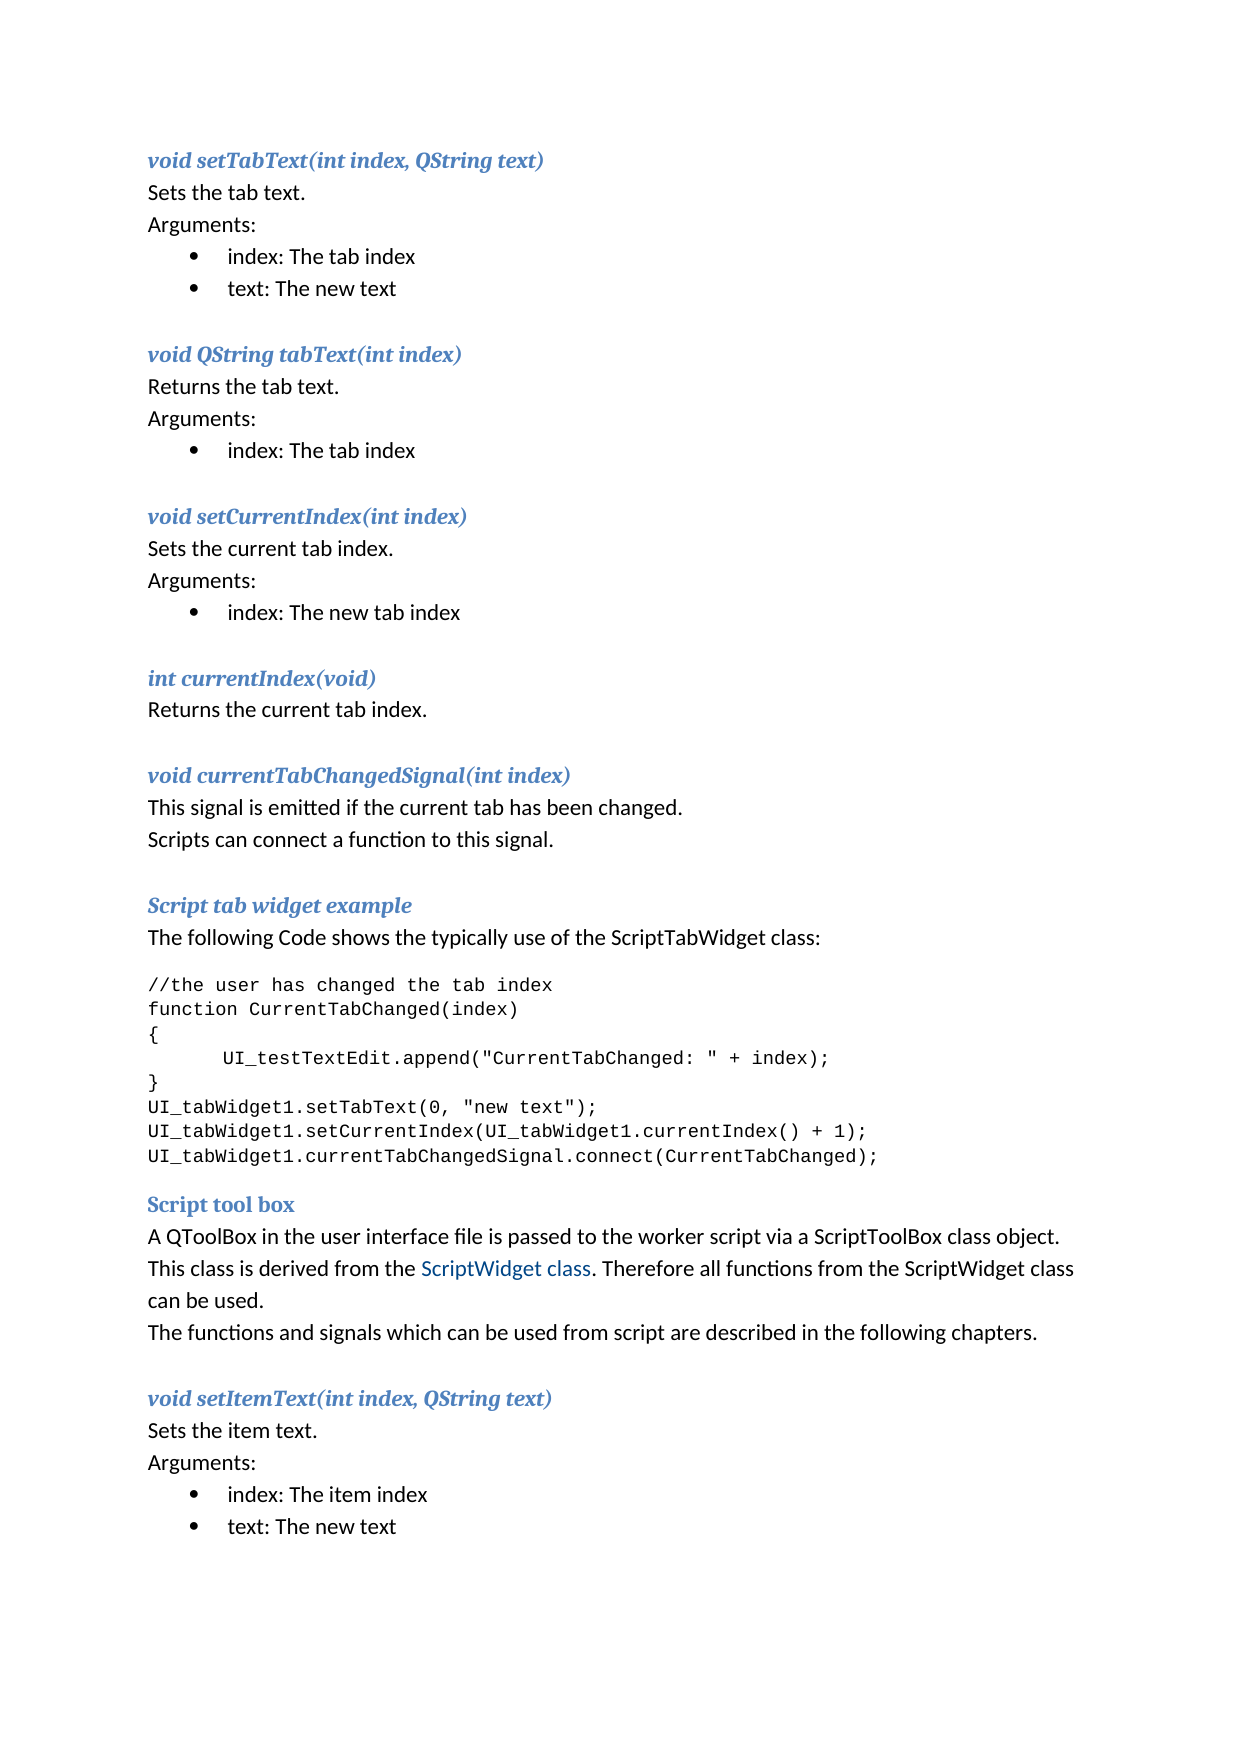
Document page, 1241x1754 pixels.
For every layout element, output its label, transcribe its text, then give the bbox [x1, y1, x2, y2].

text UI_testTextEdit.append("CurrentTabChanged: " + index); [148, 1049, 1093, 1070]
text UI_tabWidget1.currentTabChangedSignal.connect(CurrentTabChanged); [148, 1146, 1093, 1168]
text Scripts can connect a function to this signal. [148, 825, 1093, 853]
text Sets the tab text. [148, 178, 1093, 206]
text Returns the tab text. [148, 372, 1093, 400]
subtitle void setItemText(int index, QString text) [148, 1386, 1093, 1412]
text UI_tabWidget1.setTabText(0, "new text"); [148, 1098, 1093, 1119]
subtitle void currentTabChangedSignal(int index) [148, 763, 1093, 789]
text //the user has changed the tab index [148, 976, 1093, 997]
list index: The tab index [190, 242, 1093, 270]
subtitle void QString tabText(int index) [148, 342, 1093, 368]
subtitle void setCurrentIndex(int index) [148, 503, 1093, 530]
subtitle Script tool box [148, 1192, 1093, 1218]
list index: The item index [190, 1480, 1093, 1508]
subtitle void setTabText(int index, QString text) [148, 148, 1093, 174]
text } [148, 1073, 1093, 1094]
text A QToolBox in the user interface file is passed to the worker script via a ScriptToolBox class object. [148, 1222, 1093, 1250]
list index: The tab index [190, 436, 1093, 464]
text The functions and signals which can be used from script are described in the following chapters. [148, 1318, 1093, 1346]
subtitle Script tab widget example [148, 893, 1093, 919]
text { [148, 1024, 1093, 1046]
text UI_tabWidget1.setCurrentIndex(UI_tabWidget1.currentIndex() + 1); [148, 1122, 1093, 1143]
text This class is derived from the ScriptWidget class. Therefore all functions from the ScriptWidget class can be used. [148, 1254, 1093, 1314]
text Arguments: [148, 210, 1093, 238]
text The following Code shows the typically use of the ScriptTabWidget class: [148, 923, 1093, 951]
text Sets the current tab index. [148, 534, 1093, 562]
list text: The new text [190, 1512, 1093, 1541]
text Arguments: [148, 566, 1093, 594]
text Arguments: [148, 404, 1093, 432]
subtitle int currentIndex(void) [148, 665, 1093, 692]
list text: The new text [190, 274, 1093, 302]
list index: The new tab index [190, 598, 1093, 626]
text Sets the item text. [148, 1416, 1093, 1444]
text function CurrentTabChanged(index) [148, 1000, 1093, 1021]
text Returns the current tab index. [148, 696, 1093, 724]
text This signal is emitted if the current tab has been changed. [148, 793, 1093, 821]
text Arguments: [148, 1448, 1093, 1476]
